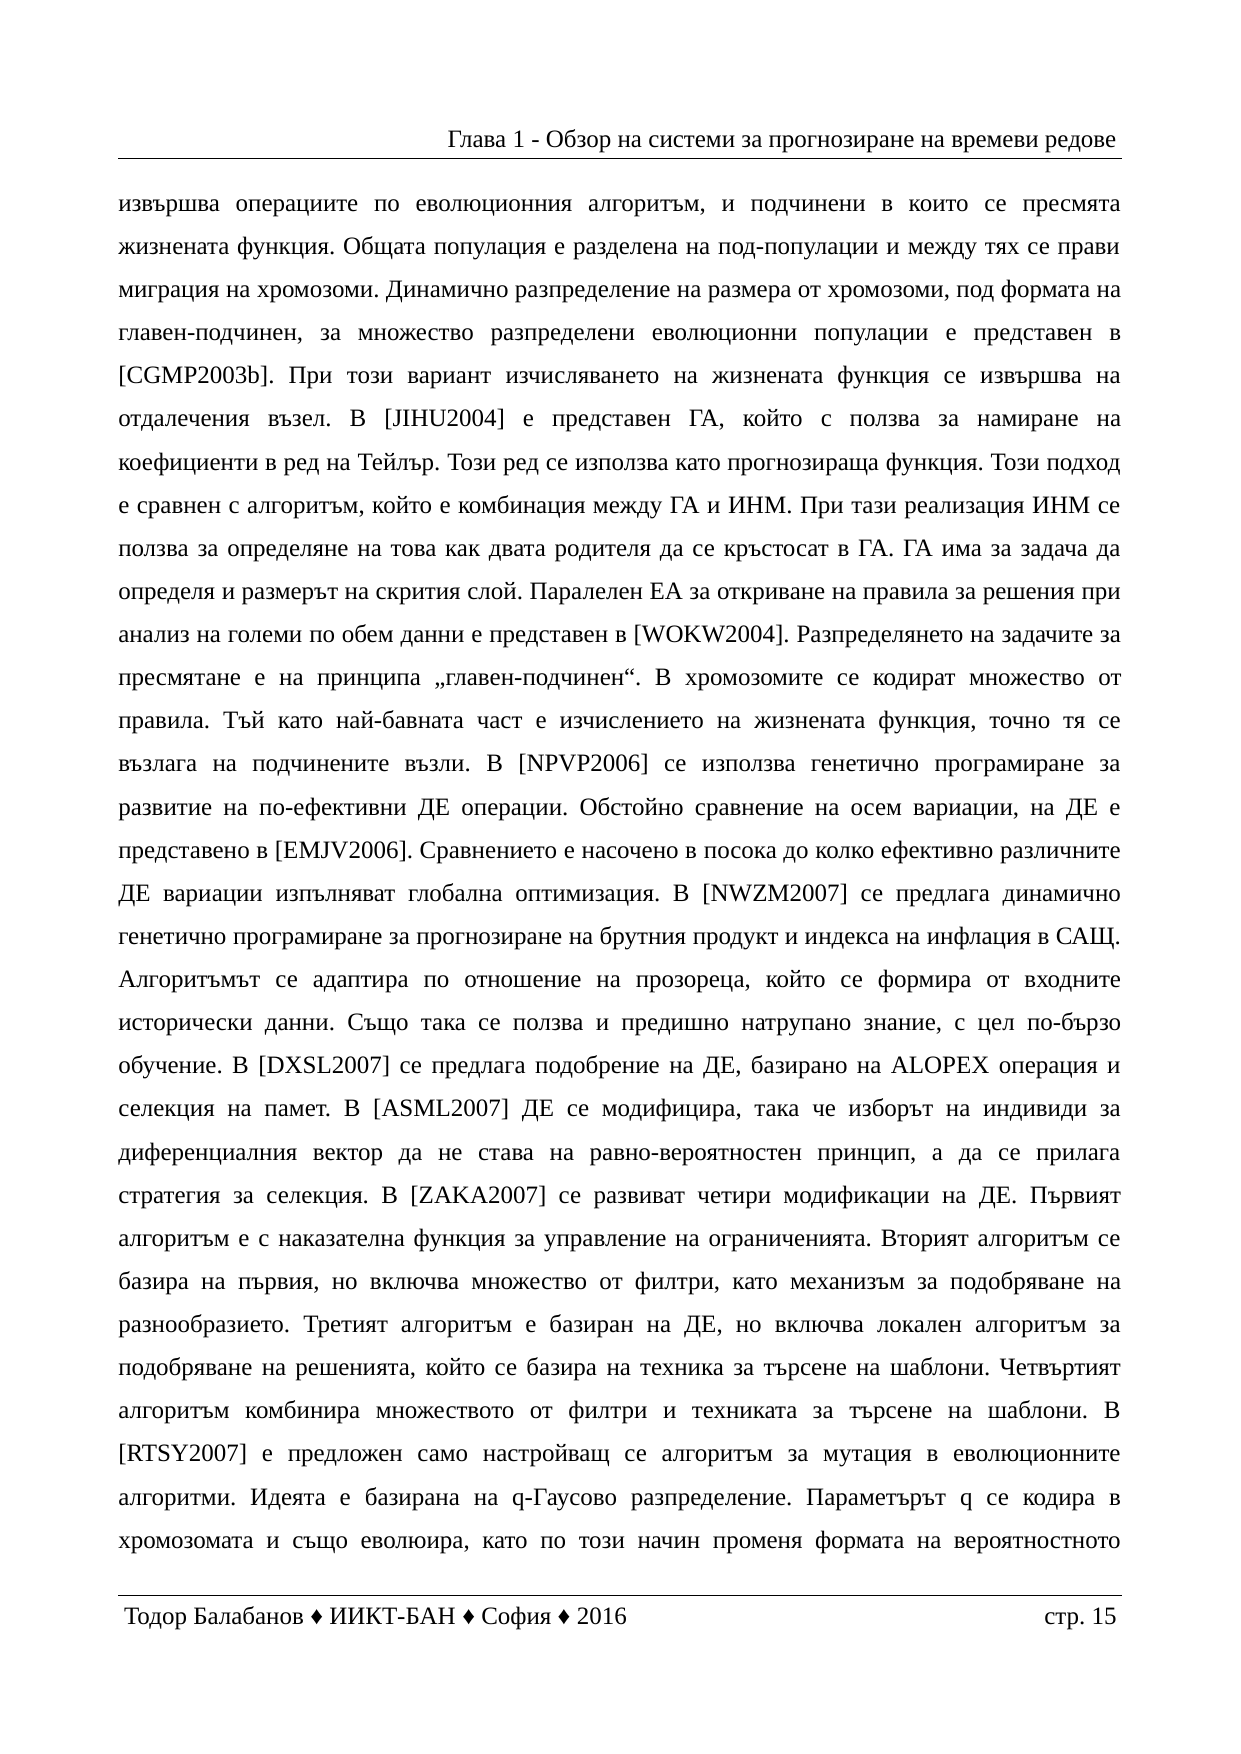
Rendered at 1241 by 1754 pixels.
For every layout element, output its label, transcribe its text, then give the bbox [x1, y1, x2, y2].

text извършва операциите по еволюционния алгоритъм, и подчинени в които се пресмята жизнената функция. Общата популация е разделена на под-популации и между тях се прави миграция на хромозоми. Динамично разпределение на размера от хромозоми, под формата на главен-подчинен, за множество разпределени еволюционни популации е представен в [CGMP2003b]. При този вариант изчисляването на жизнената функция се извършва на отдалечения възел. В [JIHU2004] е представен ГА, който с ползва за намиране на коефициенти в ред на Тейлър. Този ред се използва като прогнозираща функция. Този подход е сравнен с алгоритъм, който е комбинация между ГА и ИНМ. При тази реализация ИНМ се ползва за определяне на това как двата родителя да се кръстосат в ГА. ГА има за задача да определя и размерът на скрития слой. Паралелен ЕА за откриване на правила за решения при анализ на големи по обем данни е представен в [WOKW2004]. Разпределянето на задачите за пресмятане е на принципа „главен-подчинен“. В хромозомите се кодират множество от правила. Тъй като най-бавната част е изчислението на жизнената функция, точно тя се възлага на подчинените възли. В [NPVP2006] се използва генетично програмиране за развитие на по-ефективни ДЕ операции. Обстойно сравнение на осем вариации, на ДЕ е представено в [EMJV2006]. Сравнението е насочено в посока до колко ефективно различните ДЕ вариации изпълняват глобална оптимизация. В [NWZM2007] се предлага динамично генетично програмиране за прогнозиране на брутния продукт и индекса на инфлация в САЩ. Алгоритъмът се адаптира по отношение на прозореца, който се формира от входните исторически данни. Също така се ползва и предишно натрупано знание, с цел по-бързо обучение. В [DXSL2007] се предлага подобрение на ДЕ, базирано на ALOPEX операция и селекция на памет. В [ASML2007] ДЕ се модифицира, така че изборът на индивиди за диференциалния вектор да не става на равно-вероятностен принцип, а да се прилага стратегия за селекция. В [ZAKA2007] се развиват четири модификации на ДЕ. Първият алгоритъм е с наказателна функция за управление на ограниченията. Вторият алгоритъм се базира на първия, но включва множество от филтри, като механизъм за подобряване на разнообразието. Третият алгоритъм е базиран на ДЕ, но включва локален алгоритъм за подобряване на решенията, който се базира на техника за търсене на шаблони. Четвъртият алгоритъм комбинира множеството от филтри и техниката за търсене на шаблони. В [RTSY2007] е предложен само настройващ се алгоритъм за мутация в еволюционните алгоритми. Идеята е базирана на q-Гаусово разпределение. Параметърът q се кодира в хромозомата и също еволюира, като по този начин променя формата на вероятностното [118, 188, 1122, 1553]
